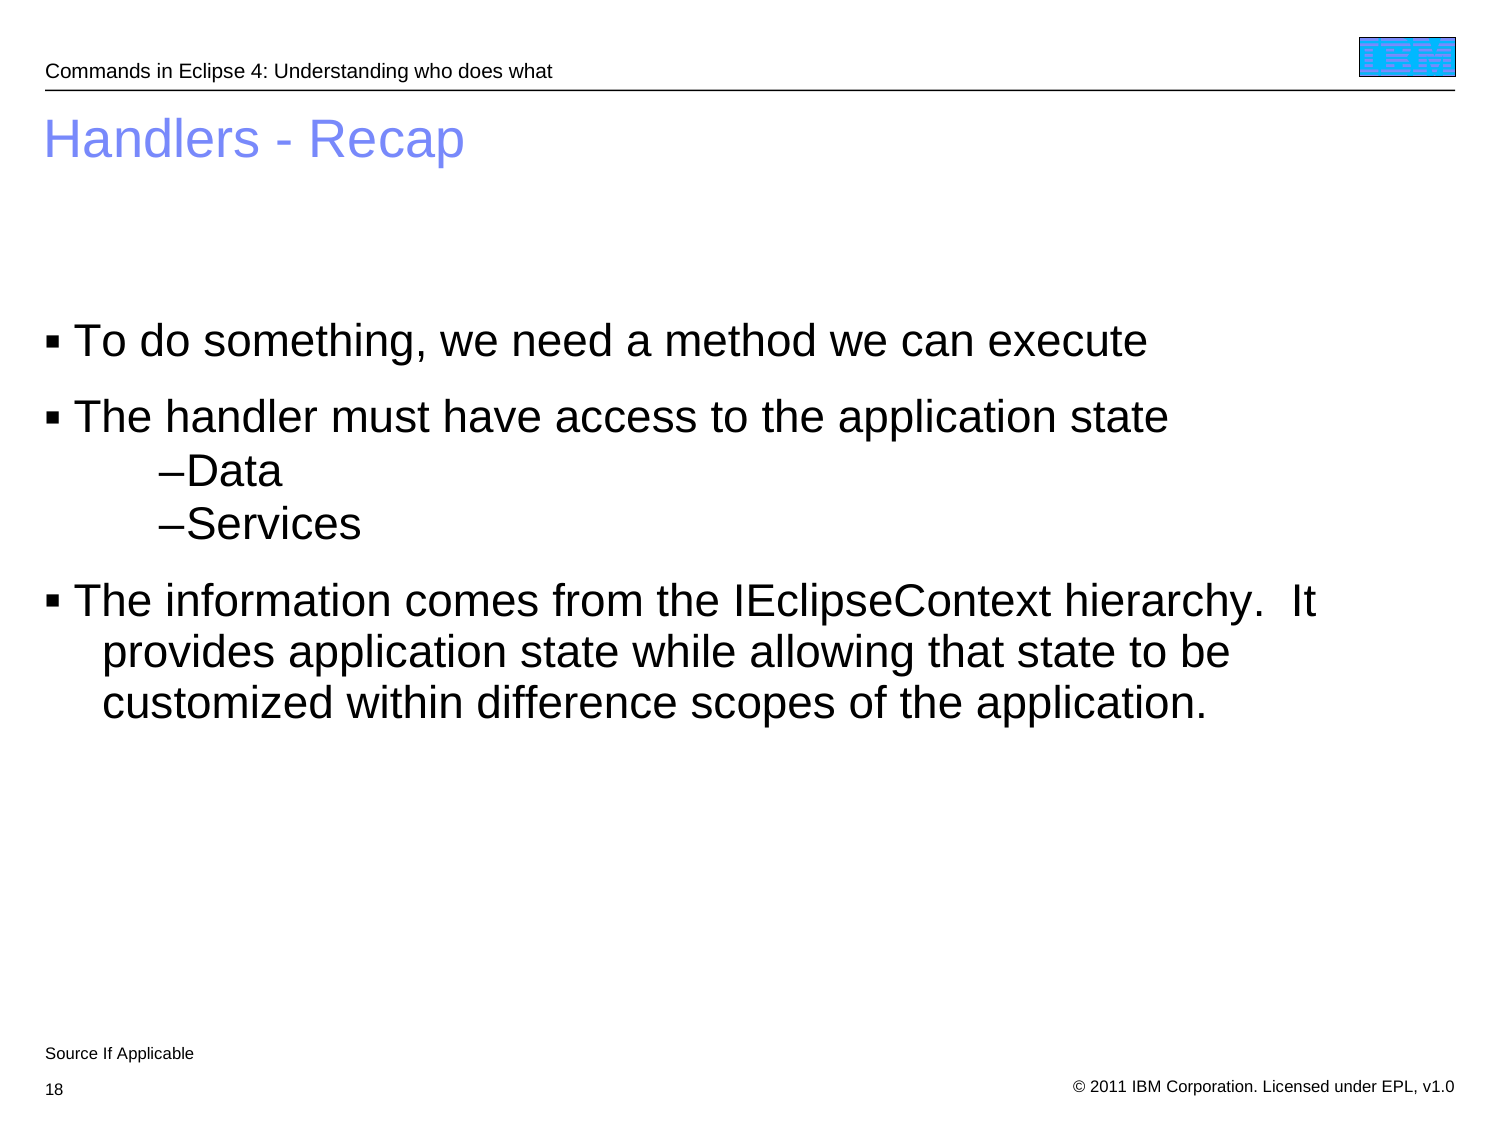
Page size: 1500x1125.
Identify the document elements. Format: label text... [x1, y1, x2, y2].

text_box Commands in Eclipse 4: Understanding who does what [30, 37, 1306, 83]
list To do something, we need a method we can execute The handler must have access to the application state Data Services The information comes from the IEclipseContext hierarchy. It provides application state while allowing that state to be customized within difference scopes of the application. [30, 307, 1456, 1058]
text_box Source If Applicable [30, 1021, 1441, 1072]
title Handlers - Recap [28, 101, 1454, 222]
